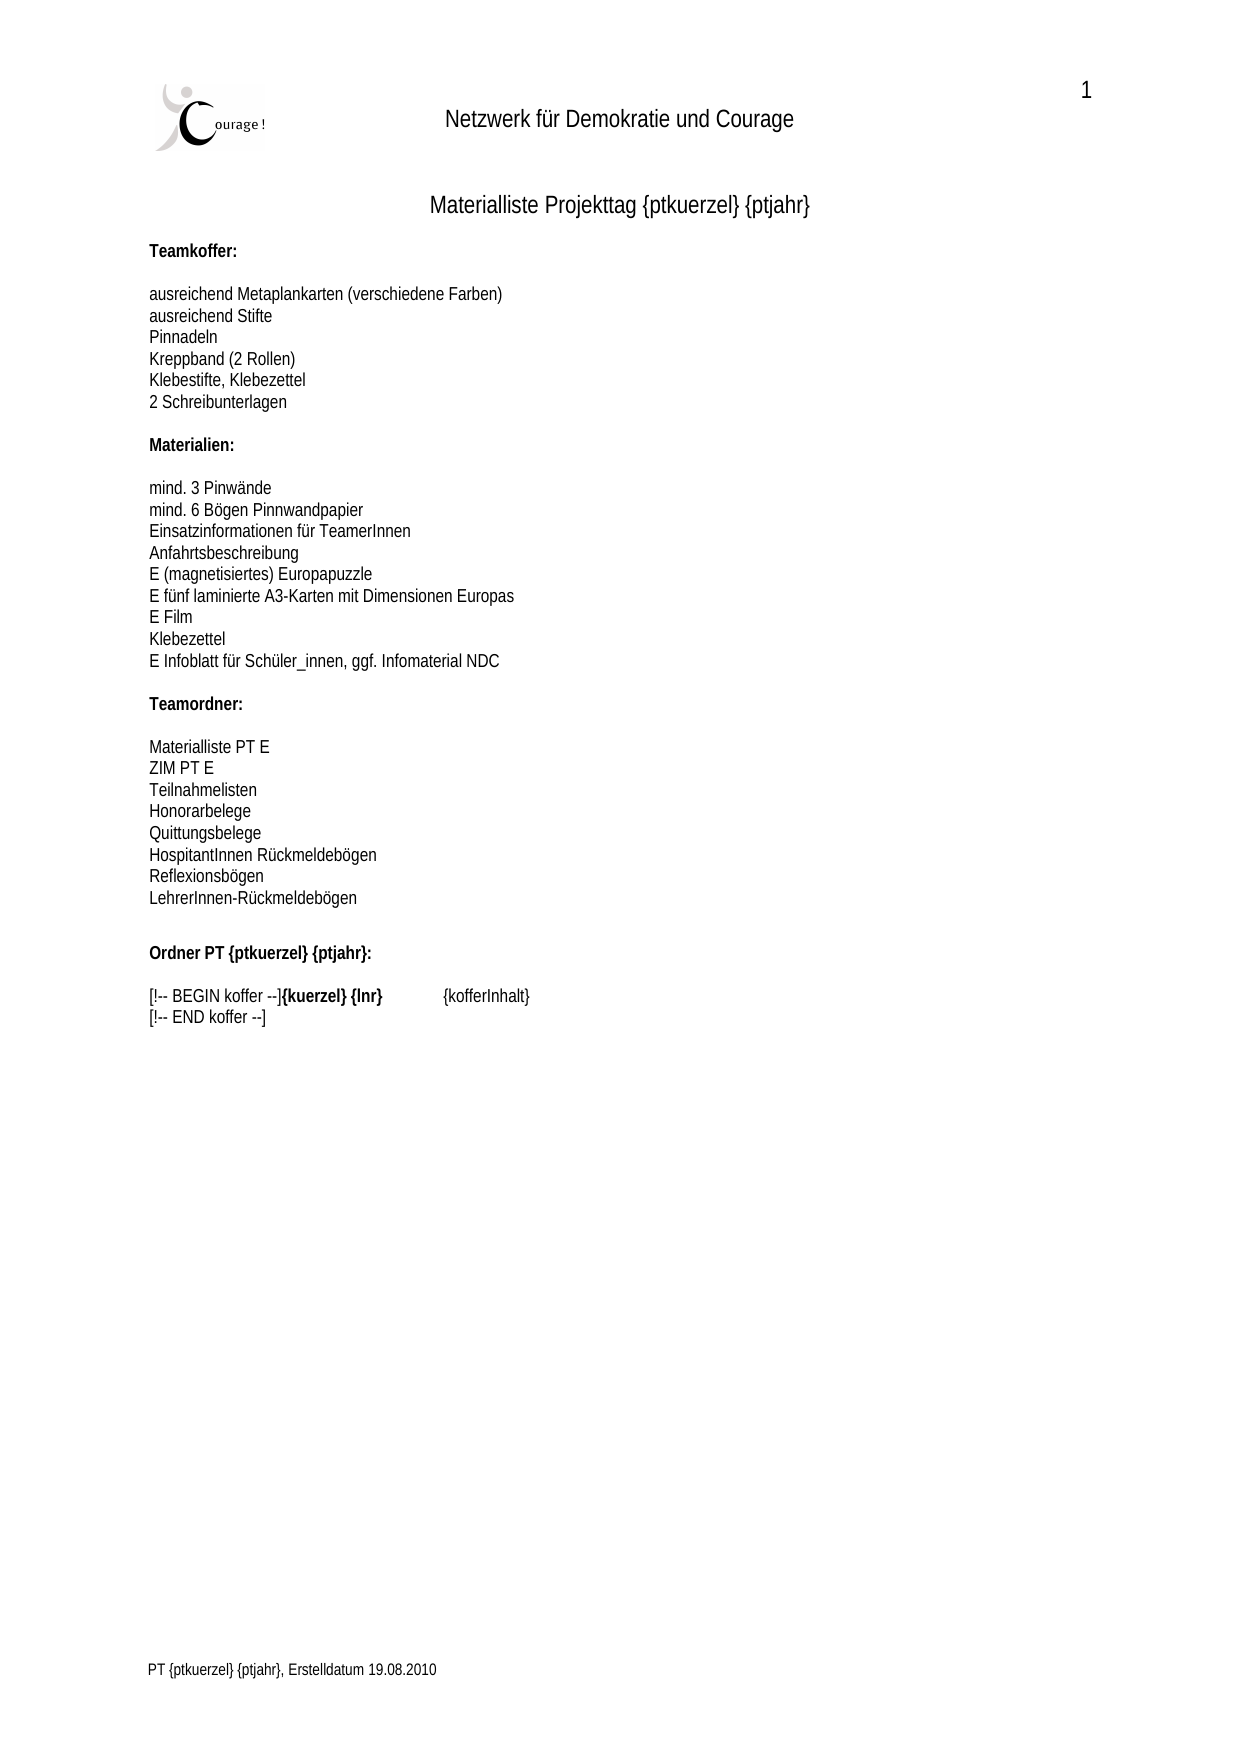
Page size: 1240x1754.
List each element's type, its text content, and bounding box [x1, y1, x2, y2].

text E Infoblatt für Schüler_innen, ggf. Infomaterial NDC [149, 649, 1092, 671]
picture [155, 84, 265, 151]
subtitle Materialliste PT E [149, 736, 1092, 757]
subtitle Materialien: [149, 434, 1092, 455]
subtitle Kreppband (2 Rollen) [149, 348, 1092, 369]
text E Film [149, 606, 1092, 628]
subtitle mind. 6 Bögen Pinnwandpapier [149, 498, 1092, 520]
subtitle Quittungsbelege [149, 822, 1092, 843]
subtitle Teilnahmelisten [149, 779, 1092, 800]
text Ordner PT {ptkuerzel} {ptjahr}: [149, 942, 1092, 963]
text [!-- END koffer --] [149, 1006, 1092, 1028]
subtitle Pinnadeln [149, 326, 1092, 348]
subtitle Klebestifte, Klebezettel [149, 369, 1092, 391]
text Materialliste Projekttag {ptkuerzel} {ptjahr} [148, 189, 1092, 218]
subtitle Einsatzinformationen für TeamerInnen [149, 520, 1092, 542]
subtitle Anfahrtsbeschreibung [149, 542, 1092, 563]
subtitle Teamordner: [149, 693, 1092, 714]
subtitle HospitantInnen Rückmeldebögen [149, 843, 1092, 865]
text [!-- BEGIN koffer --]{kuerzel} {lnr} {kofferInhalt} [149, 985, 1092, 1006]
subtitle Reflexionsbögen [149, 865, 1092, 887]
subtitle mind. 3 Pinwände [149, 477, 1092, 498]
subtitle LehrerInnen-Rückmeldebögen [149, 887, 1092, 908]
subtitle 2 Schreibunterlagen [149, 391, 1092, 412]
subtitle Honorarbelege [149, 800, 1092, 822]
subtitle ausreichend Stifte [149, 304, 1092, 326]
subtitle E fünf laminierte A3-Karten mit Dimensionen Europas [149, 585, 1092, 606]
subtitle Teamkoffer: [149, 240, 1092, 261]
subtitle E (magnetisiertes) Europapuzzle [149, 563, 1092, 585]
subtitle ausreichend Metaplankarten (verschiedene Farben) [149, 283, 1092, 304]
subtitle ZIM PT E [149, 757, 1092, 779]
text Klebezettel [149, 628, 1092, 649]
